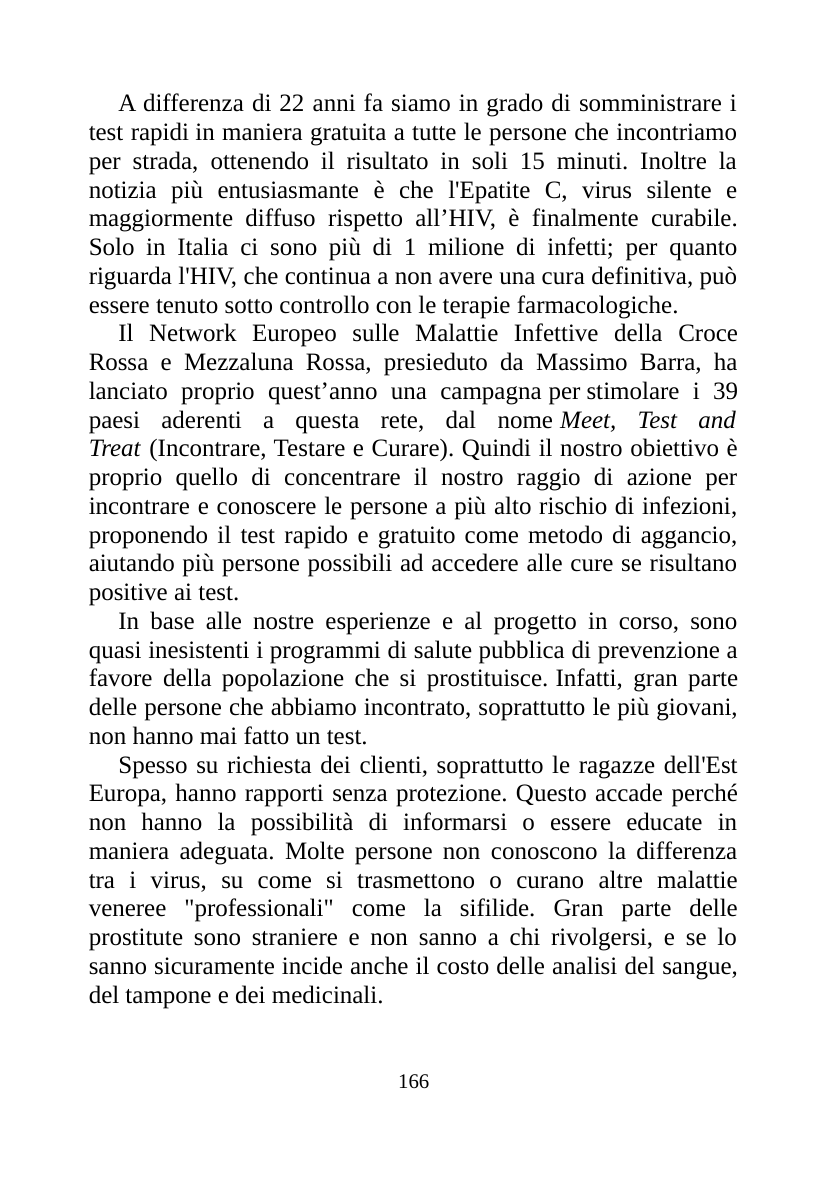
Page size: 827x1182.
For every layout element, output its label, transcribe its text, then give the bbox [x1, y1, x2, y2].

text Spesso su richiesta dei clienti, soprattutto le ragazze dell'Est Europa, hanno rapporti senza protezione. Questo accade perché non hanno la possibilità di informarsi o essere educate in maniera adeguata. Molte persone non conoscono la differenza tra i virus, su come si trasmettono o curano altre malattie veneree "professionali" come la sifilide. Gran parte delle prostitute sono straniere e non sanno a chi rivolgersi, e se lo sanno sicuramente incide anche il costo delle analisi del sangue, del tampone e dei medicinali. [88, 750, 738, 1008]
text In base alle nostre esperienze e al progetto in corso, sono quasi inesistenti i programmi di salute pubblica di prevenzione a favore della popolazione che si prostituisce. Infatti, gran parte delle persone che abbiamo incontrato, soprattutto le più giovani, non hanno mai fatto un test. [88, 606, 738, 750]
text Il Network Europeo sulle Malattie Infettive della Croce Rossa e Mezzaluna Rossa, presieduto da Massimo Barra, ha lanciato proprio quest’anno una campagna per stimolare i 39 paesi aderenti a questa rete, dal nome Meet, Test and Treat (Incontrare, Testare e Curare). Quindi il nostro obiettivo è proprio quello di concentrare il nostro raggio di azione per incontrare e conoscere le persone a più alto rischio di infezioni, proponendo il test rapido e gratuito come metodo di aggancio, aiutando più persone possibili ad accedere alle cure se risultano positive ai test. [88, 318, 738, 606]
text A differenza di 22 anni fa siamo in grado di somministrare i test rapidi in maniera gratuita a tutte le persone che incontriamo per strada, ottenendo il risultato in soli 15 minuti. Inoltre la notizia più entusiasmante è che l'Epatite C, virus silente e maggiormente diffuso rispetto all’HIV, è finalmente curabile. Solo in Italia ci sono più di 1 milione di infetti; per quanto riguarda l'HIV, che continua a non avere una cura definitiva, può essere tenuto sotto controllo con le terapie farmacologiche. [88, 88, 738, 318]
